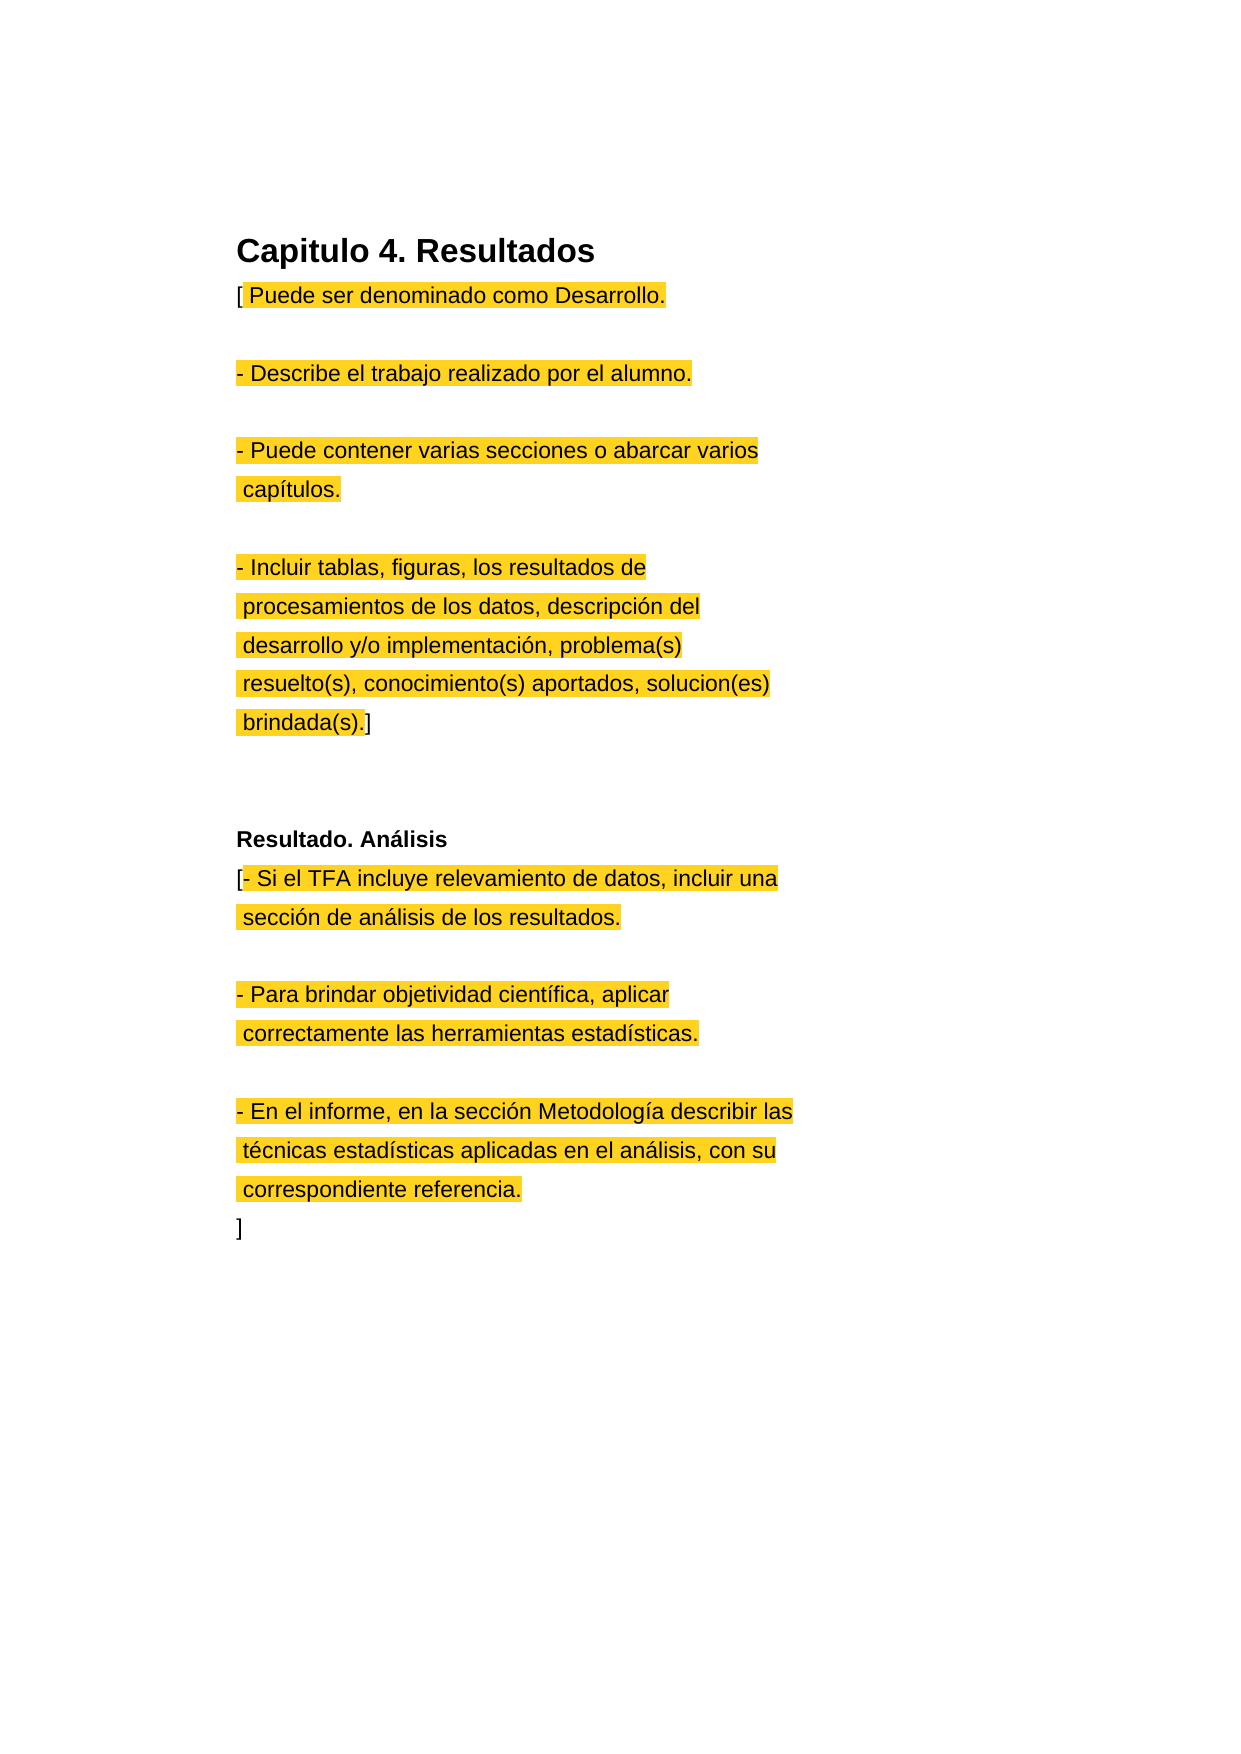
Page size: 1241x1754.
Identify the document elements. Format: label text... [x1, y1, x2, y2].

text - Para brindar objetividad científica, aplicar [236, 981, 1122, 1008]
text resuelto(s), conocimiento(s) aportados, solucion(es) [236, 670, 1122, 697]
text - Describe el trabajo realizado por el alumno. [236, 359, 1122, 386]
text [- Si el TFA incluye relevamiento de datos, incluir una [236, 865, 1122, 891]
text - Incluir tablas, figuras, los resultados de [236, 554, 1122, 580]
text [ Puede ser denominado como Desarrollo. [236, 282, 1122, 308]
text sección de análisis de los resultados. [236, 903, 1122, 930]
text correctamente las herramientas estadísticas. [236, 1020, 1122, 1046]
text capítulos. [236, 476, 1122, 502]
subtitle Capitulo 4. Resultados [236, 231, 1122, 269]
text - En el informe, en la sección Metodología describir las [236, 1098, 1122, 1124]
text técnicas estadísticas aplicadas en el análisis, con su [236, 1137, 1122, 1163]
text desarrollo y/o implementación, problema(s) [236, 632, 1122, 658]
text brindada(s).] [236, 709, 1122, 736]
text procesamientos de los datos, descripción del [236, 593, 1122, 619]
text - Puede contener varias secciones o abarcar varios [236, 437, 1122, 464]
text Resultado. Análisis [236, 826, 1122, 852]
text ] [236, 1214, 1122, 1241]
text correspondiente referencia. [236, 1176, 1122, 1202]
